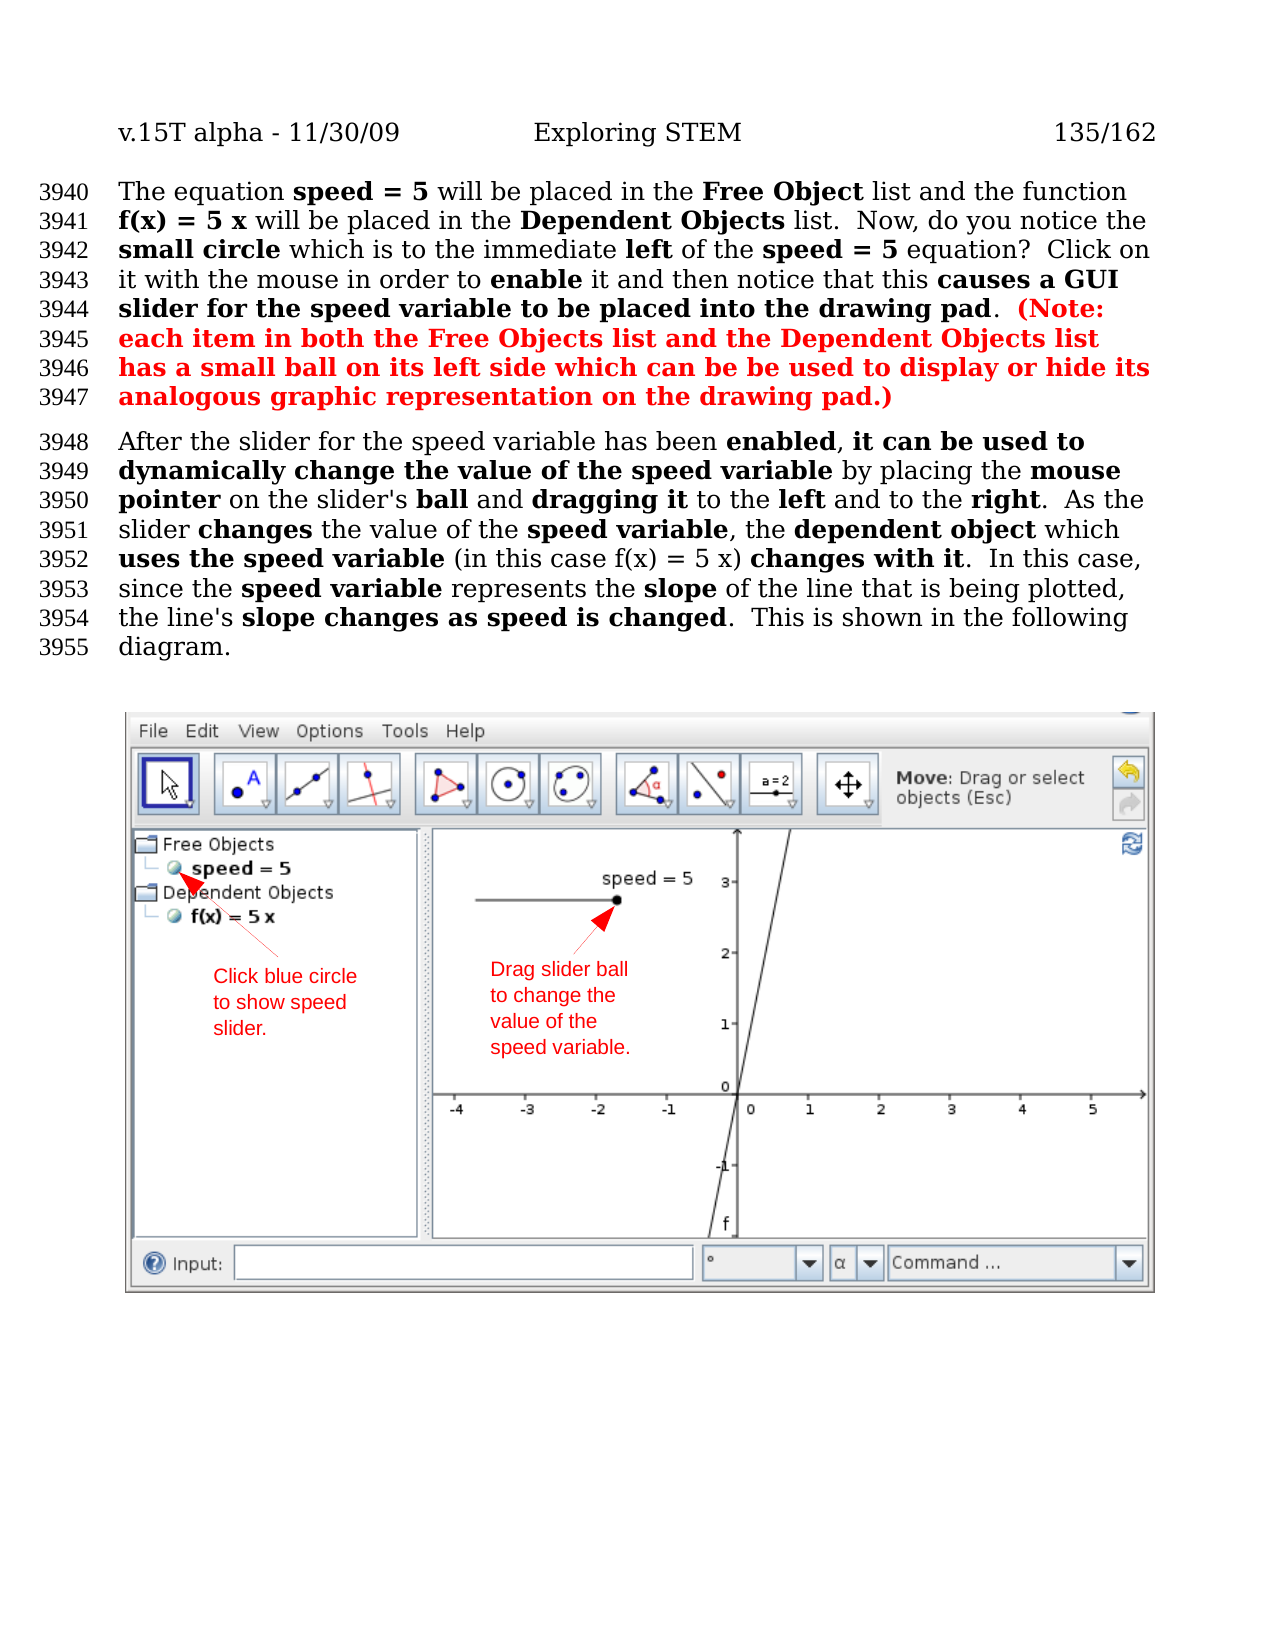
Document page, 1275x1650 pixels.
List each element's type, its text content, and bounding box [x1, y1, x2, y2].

text After the slider for the speed variable has been enabled, it can be used to dynamically change the value of the speed variable by placing the mouse pointer on the slider's ball and dragging it to the left and to the right. As the slider changes the value of the speed variable, the dependent object which uses the speed variable (in this case f(x) = 5 x) changes with it. In this case, since the speed variable represents the slope of the line that is being plotted, the line's slope changes as speed is changed. This is shown in the following diagram. [118, 427, 1157, 662]
text The equation speed = 5 will be placed in the Free Object list and the function f(x) = 5 x will be placed in the Dependent Objects list. Now, do you notice the small circle which is to the immediate left of the speed = 5 equation? Click on it with the mouse in order to enable it and then notice that this causes a GUI slider for the speed variable to be placed into the drawing pad. (Note: each item in both the Free Objects list and the Dependent Objects list has a small ball on its left side which can be be used to display or hide its analogous graphic representation on the drawing pad.) [118, 177, 1157, 412]
